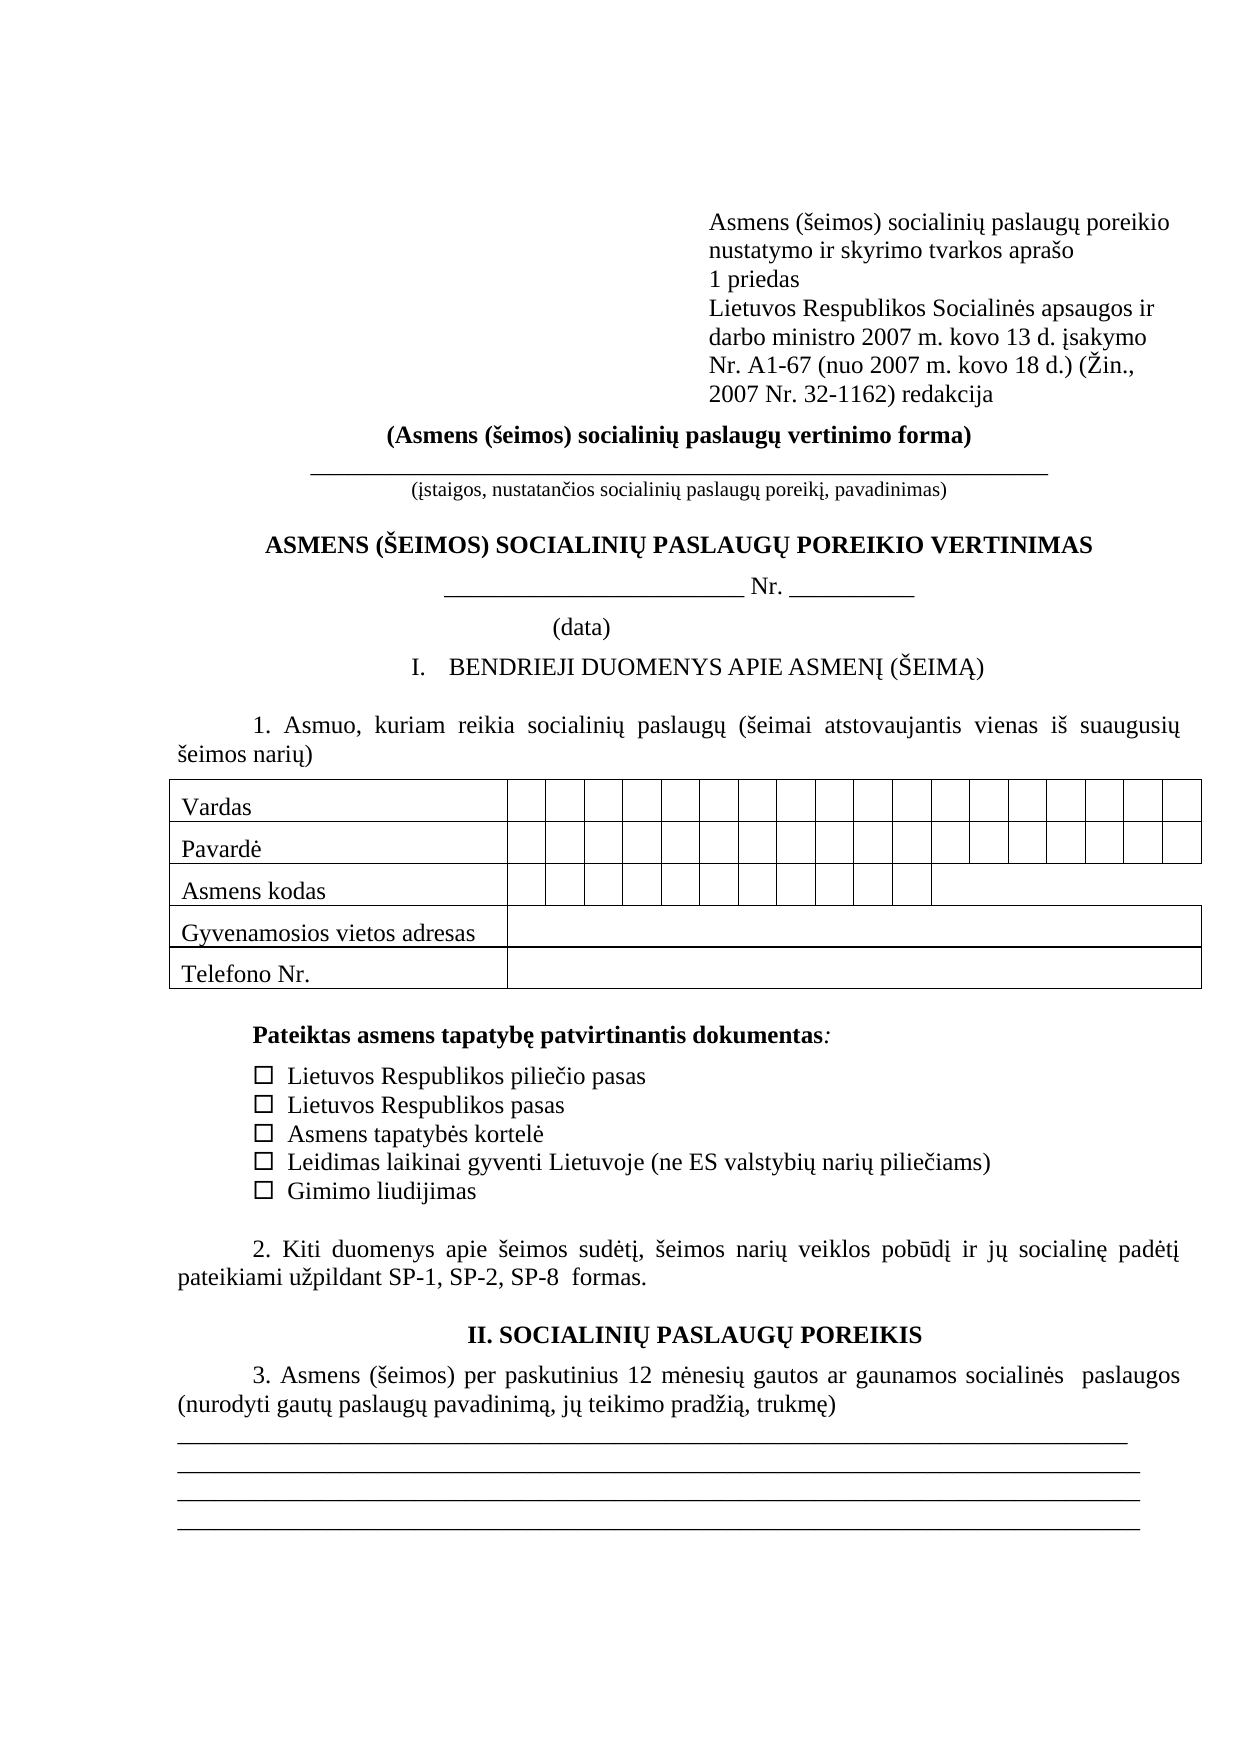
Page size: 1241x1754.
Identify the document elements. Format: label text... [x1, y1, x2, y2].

table_header [508, 780, 545, 821]
table_cell Asmens kodas [170, 864, 507, 905]
table_cell [1047, 864, 1085, 905]
table_header [623, 780, 661, 821]
text (įstaigos, nustatančios socialinių paslaugų poreikį, pavadinimas) [177, 477, 1181, 501]
text ____________________________________________________________________________ [177, 1418, 1181, 1447]
text ________________________ Nr. __________ [177, 571, 1181, 600]
table_cell [1085, 864, 1124, 905]
table_cell [546, 864, 584, 905]
text  Leidimas laikinai gyventi Lietuvoje (ne ES valstybių narių piliečiams) [177, 1147, 1181, 1176]
text  Asmens tapatybės kortelė [177, 1119, 1181, 1147]
text  Lietuvos Respublikos pasas [177, 1090, 1181, 1119]
text 2007 Nr. 32-1162) redakcija [177, 379, 1181, 408]
table_cell [662, 864, 699, 905]
table_header [893, 780, 931, 821]
text  Gimimo liudijimas [177, 1176, 1181, 1205]
table_cell [1124, 822, 1162, 863]
table_cell [508, 906, 1201, 946]
table_cell [1086, 822, 1123, 863]
table_cell [777, 822, 815, 863]
table_cell [623, 822, 661, 863]
table_cell [1124, 864, 1162, 905]
table_header [700, 780, 738, 821]
table_cell [1009, 822, 1046, 863]
text nustatymo ir skyrimo tvarkos aprašo [574, 235, 1181, 264]
text ASMENS (ŠEIMOS) SOCIALINIŲ PASLAUGŲ POREIKIO VERTINIMAS [177, 530, 1181, 559]
table_header [585, 780, 622, 821]
table_header [739, 780, 776, 821]
table_header [777, 780, 815, 821]
table_cell Telefono Nr. [170, 948, 507, 988]
text Pateiktas asmens tapatybę patvirtinantis dokumentas: [177, 1020, 1181, 1049]
text  Lietuvos Respublikos piliečio pasas [177, 1061, 1181, 1090]
text Nr. A1-67 (nuo 2007 m. kovo 18 d.) (Žin., [177, 350, 1181, 379]
text Lietuvos Respublikos Socialinės apsaugos ir [177, 293, 1181, 322]
text II. SOCIALINIŲ PASLAUGŲ POREIKIS [215, 1320, 1181, 1349]
table_cell [893, 822, 931, 863]
text _____________________________________________________________________________ [177, 1447, 1181, 1476]
table_cell [970, 822, 1008, 863]
table_header [1009, 780, 1046, 821]
table_cell [816, 864, 853, 905]
table_cell [700, 822, 738, 863]
text (data) [477, 612, 1181, 640]
table_header [1047, 780, 1085, 821]
table_header [1163, 780, 1201, 821]
text darbo ministro 2007 m. kovo 13 d. įsakymo [177, 322, 1181, 350]
text Asmens (šeimos) socialinių paslaugų poreikio [709, 207, 1181, 235]
table_cell [508, 948, 1201, 988]
text 1 priedas [177, 264, 1181, 293]
table_cell [970, 864, 1008, 905]
table_cell [777, 864, 815, 905]
table_cell [623, 864, 661, 905]
table_header [1086, 780, 1123, 821]
text _____________________________________________________________________________ [177, 1504, 1181, 1533]
text 3. Asmens (šeimos) per paskutinius 12 mėnesių gautos ar gaunamos socialinės paslaugos (nurodyti gautų paslaugų pavadinimą, jų teikimo pradžią, trukmę) [177, 1361, 1181, 1418]
table_cell [739, 864, 776, 905]
table_cell [585, 822, 622, 863]
table_header [854, 780, 892, 821]
table_header [546, 780, 584, 821]
text _____________________________________________________________________________ [177, 1476, 1181, 1504]
table_cell [585, 864, 622, 905]
table_header Vardas [170, 780, 507, 821]
table_cell [816, 822, 853, 863]
table_cell [739, 822, 776, 863]
table_header [662, 780, 699, 821]
table_cell [893, 864, 931, 905]
table_cell [854, 864, 892, 905]
table_header [970, 780, 1008, 821]
table_cell [1163, 822, 1201, 863]
table_cell [700, 864, 738, 905]
table_cell [508, 822, 545, 863]
table_cell [546, 822, 584, 863]
table_cell Pavardė [170, 822, 507, 863]
table_cell [1047, 822, 1085, 863]
text ___________________________________________________________ [177, 449, 1181, 477]
table_cell [508, 864, 545, 905]
text (Asmens (šeimos) socialinių paslaugų vertinimo forma) [177, 420, 1181, 449]
table_header [816, 780, 853, 821]
table_cell [854, 822, 892, 863]
text I. BENDRIEJI DUOMENYS APIE ASMENĮ (ŠEIMĄ) [215, 652, 1181, 681]
table_cell [932, 822, 969, 863]
table_cell [932, 864, 969, 905]
table_cell [1008, 864, 1047, 905]
table_header [932, 780, 969, 821]
table_header [1124, 780, 1162, 821]
text 2. Kiti duomenys apie šeimos sudėtį, šeimos narių veiklos pobūdį ir jų socialinę padėtį pateikiami užpildant SP-1, SP-2, SP-8 formas. [177, 1234, 1181, 1291]
text 1. Asmuo, kuriam reikia socialinių paslaugų (šeimai atstovaujantis vienas iš suaugusių šeimos narių) [177, 710, 1181, 767]
table_cell [662, 822, 699, 863]
table_cell Gyvenamosios vietos adresas [170, 906, 507, 946]
table_cell [1162, 864, 1201, 905]
